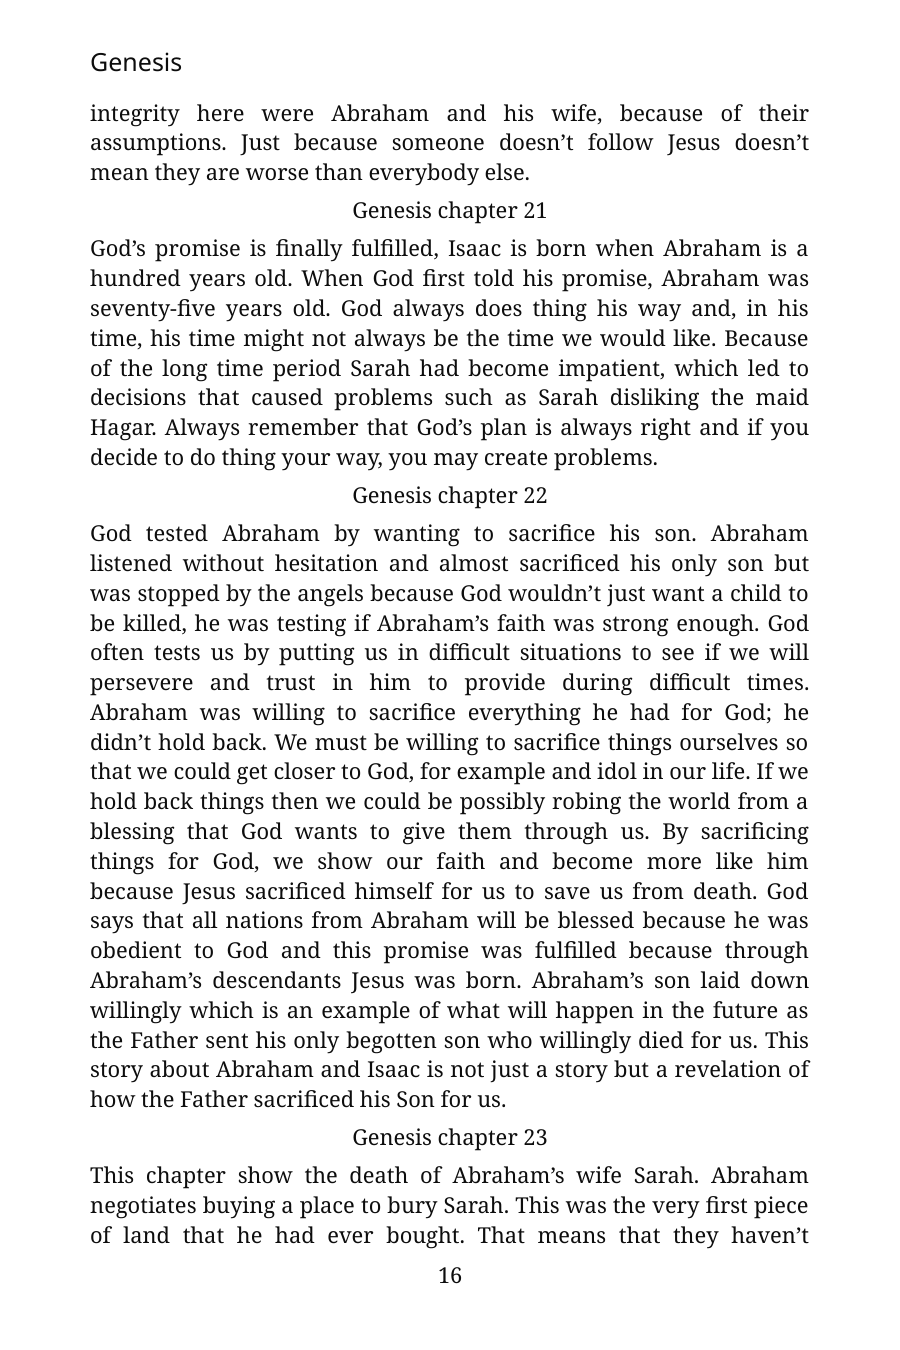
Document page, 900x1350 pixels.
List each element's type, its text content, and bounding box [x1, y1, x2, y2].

text God tested Abraham by wanting to sacrifice his son. Abraham listened without hesitation and almost sacrificed his only son but was stopped by the angels because God wouldn’t just want a child to be killed, he was testing if Abraham’s faith was strong enough. God often tests us by putting us in difficult situations to see if we will persevere and trust in him to provide during difficult times. Abraham was willing to sacrifice everything he had for God; he didn’t hold back. We must be willing to sacrifice things ourselves so that we could get closer to God, for example and idol in our life. If we hold back things then we could be possibly robing the world from a blessing that God wants to give them through us. By sacrificing things for God, we show our faith and become more like him because Jesus sacrificed himself for us to save us from death. God says that all nations from Abraham will be blessed because he was obedient to God and this promise was fulfilled because through Abraham’s descendants Jesus was born. Abraham’s son laid down willingly which is an example of what will happen in the future as the Father sent his only begotten son who willingly died for us. This story about Abraham and Isaac is not just a story but a revelation of how the Father sacrificed his Son for us. [90, 518, 810, 1114]
text God’s promise is finally fulfilled, Isaac is born when Abraham is a hundred years old. When God first told his promise, Abraham was seventy-five years old. God always does thing his way and, in his time, his time might not always be the time we would like. Because of the long time period Sarah had become impatient, which led to decisions that caused problems such as Sarah disliking the maid Hagar. Always remember that God’s plan is always right and if you decide to do thing your way, you may create problems. [90, 233, 810, 472]
text integrity here were Abraham and his wife, because of their assumptions. Just because someone doesn’t follow Jesus doesn’t mean they are worse than everybody else. [90, 97, 810, 187]
text Genesis chapter 22 [90, 480, 810, 510]
text This chapter show the death of Abraham’s wife Sarah. Abraham negotiates buying a place to bury Sarah. This was the very first piece of land that he had ever bought. That means that they haven’t [90, 1160, 810, 1250]
text Genesis chapter 23 [90, 1122, 810, 1152]
text Genesis chapter 21 [90, 195, 810, 225]
